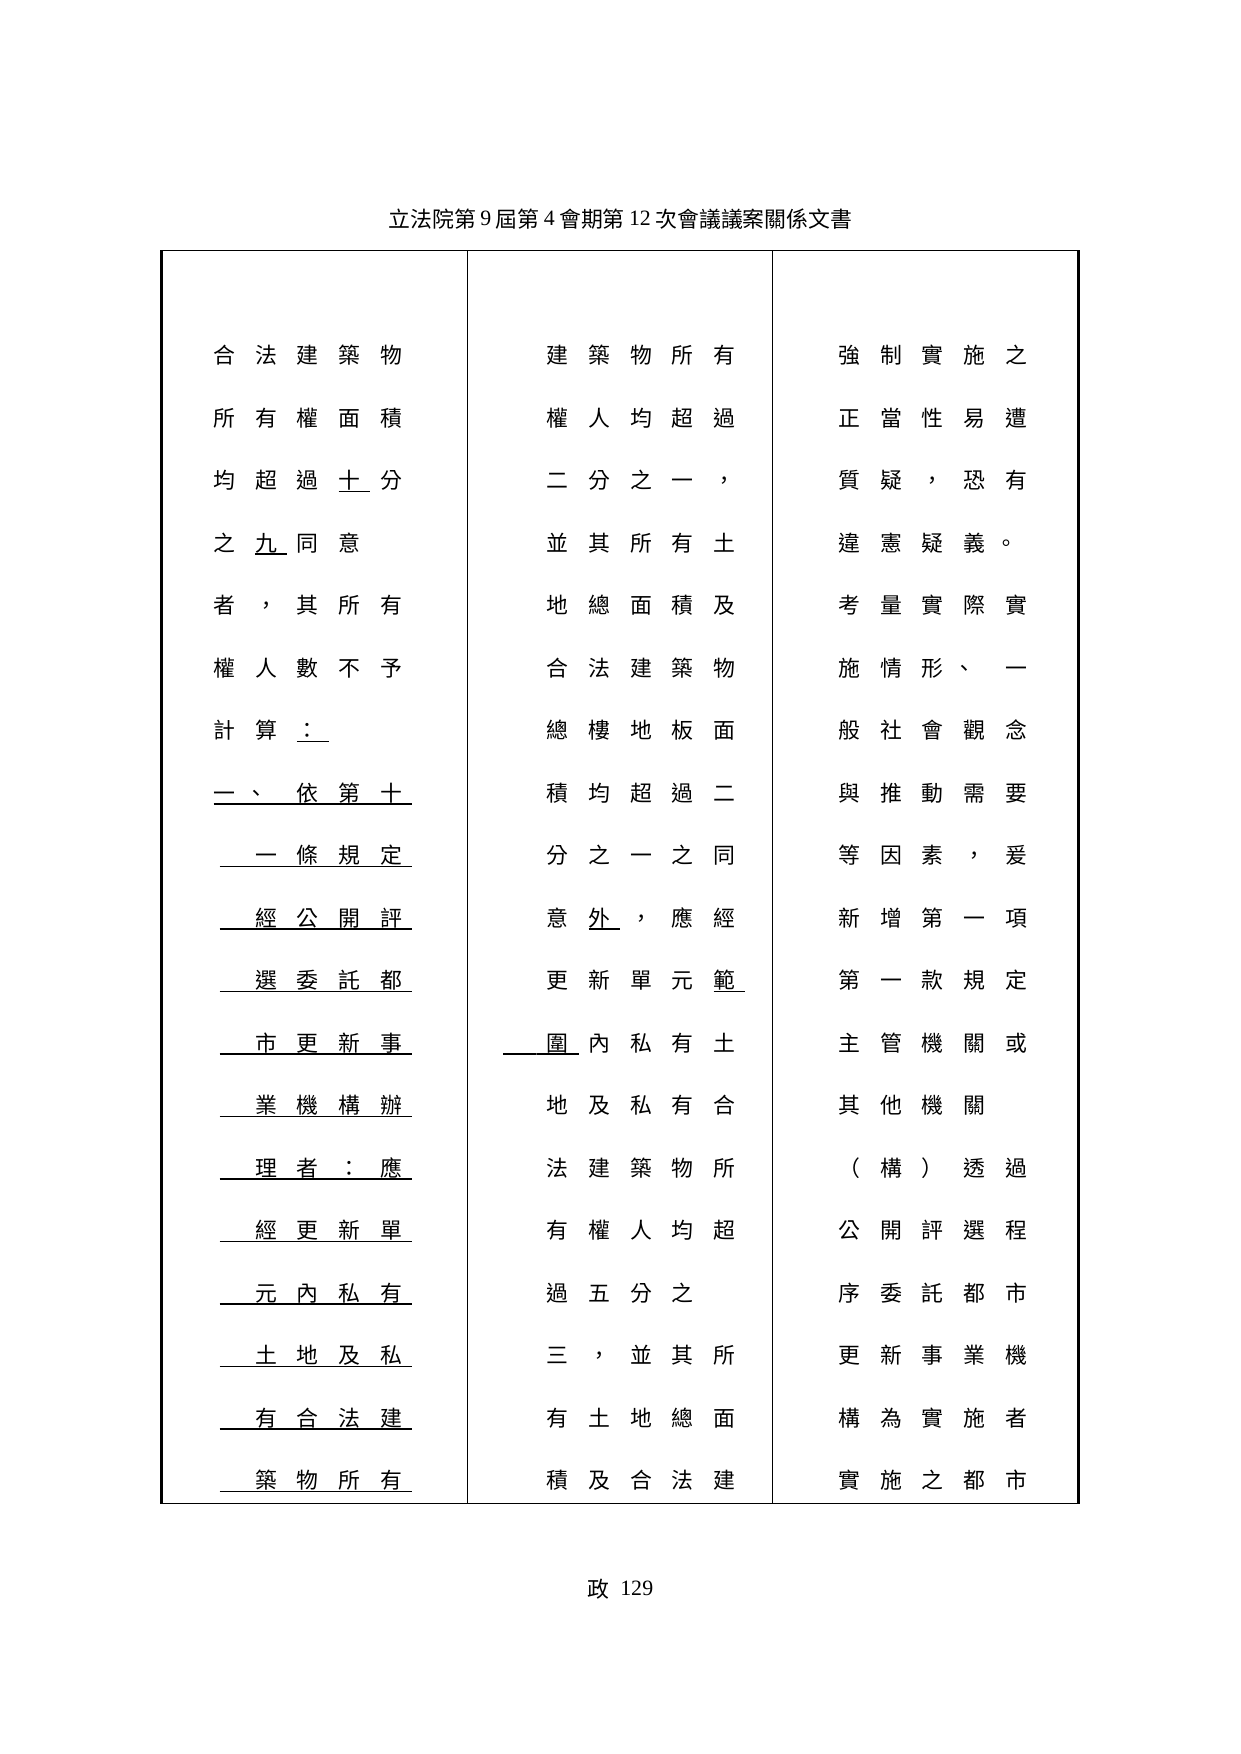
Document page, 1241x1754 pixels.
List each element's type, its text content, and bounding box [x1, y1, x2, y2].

table_cell 建築物所有權人均超過二分之一，並其所有土地總面積及合法建築物總樓地板面積均超過二分之一之同意外，應經更新單元範圍內私有土地及私有合法建築物所有權人均超過五分之三，並其所有土地總面積及合法建 [468, 251, 772, 1503]
table_cell 合法建築物所有權面積均超過十分之九同意者，其所有權人數不予計算： 一、依第十一條規定經公開評選委託都市更新事業機構辦理者：應經更新單元內私有土地及私有合法建築物所有 [163, 251, 467, 1503]
table_cell 強制實施之正當性易遭質疑，恐有違憲疑義。考量實際實施情形、一般社會觀念與推動需要等因素，爰新增第一項第一款規定主管機關或其他機關（構）透過公開評選程序委託都市更新事業機構為實施者實施之都市 [773, 251, 1077, 1503]
